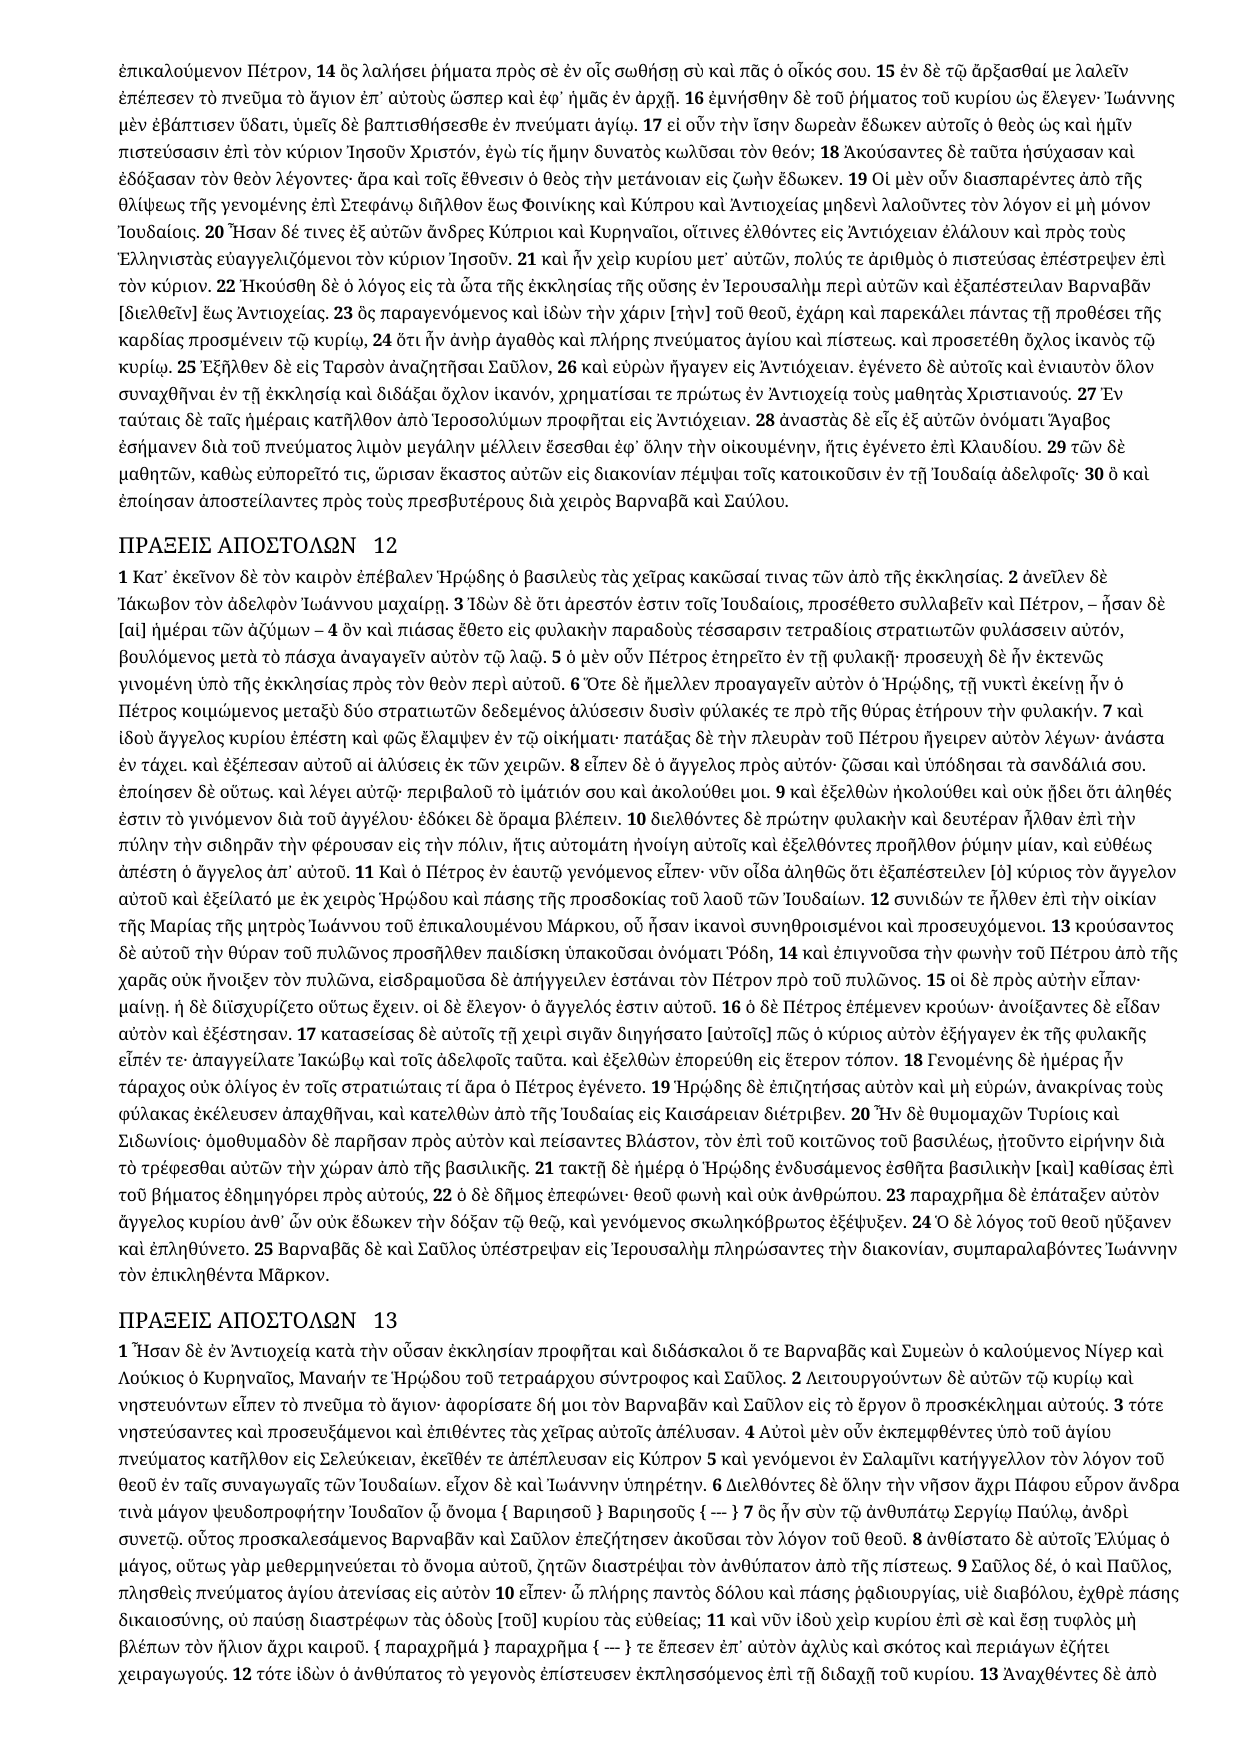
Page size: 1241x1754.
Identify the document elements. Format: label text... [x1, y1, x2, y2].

text 1 Κατ᾽ ἐκεῖνον δὲ τὸν καιρὸν ἐπέβαλεν Ἡρῴδης ὁ βασιλεὺς τὰς χεῖρας κακῶσαί τινας τῶν ἀπὸ τῆς ἐκκλησίας. 2 ἀνεῖλεν δὲ Ἰάκωβον τὸν ἀδελφὸν Ἰωάννου μαχαίρῃ. 3 Ἰδὼν δὲ ὅτι ἀρεστόν ἐστιν τοῖς Ἰουδαίοις, προσέθετο συλλαβεῖν καὶ Πέτρον, – ἦσαν δὲ [αἱ] ἡμέραι τῶν ἀζύμων – 4 ὃν καὶ πιάσας ἔθετο εἰς φυλακὴν παραδοὺς τέσσαρσιν τετραδίοις στρατιωτῶν φυλάσσειν αὐτόν, βουλόμενος μετὰ τὸ πάσχα ἀναγαγεῖν αὐτὸν τῷ λαῷ. 5 ὁ μὲν οὖν Πέτρος ἐτηρεῖτο ἐν τῇ φυλακῇ· προσευχὴ δὲ ἦν ἐκτενῶς γινομένη ὑπὸ τῆς ἐκκλησίας πρὸς τὸν θεὸν περὶ αὐτοῦ. 6 Ὅτε δὲ ἤμελλεν προαγαγεῖν αὐτὸν ὁ Ἡρῴδης, τῇ νυκτὶ ἐκείνῃ ἦν ὁ Πέτρος κοιμώμενος μεταξὺ δύο στρατιωτῶν δεδεμένος ἁλύσεσιν δυσὶν φύλακές τε πρὸ τῆς θύρας ἐτήρουν τὴν φυλακήν. 7 καὶ ἰδοὺ ἄγγελος κυρίου ἐπέστη καὶ φῶς ἔλαμψεν ἐν τῷ οἰκήματι· πατάξας δὲ τὴν πλευρὰν τοῦ Πέτρου ἤγειρεν αὐτὸν λέγων· ἀνάστα ἐν τάχει. καὶ ἐξέπεσαν αὐτοῦ αἱ ἁλύσεις ἐκ τῶν χειρῶν. 8 εἶπεν δὲ ὁ ἄγγελος πρὸς αὐτόν· ζῶσαι καὶ ὑπόδησαι τὰ σανδάλιά σου. ἐποίησεν δὲ οὕτως. καὶ λέγει αὐτῷ· περιβαλοῦ τὸ ἱμάτιόν σου καὶ ἀκολούθει μοι. 9 καὶ ἐξελθὼν ἠκολούθει καὶ οὐκ ᾔδει ὅτι ἀληθές ἐστιν τὸ γινόμενον διὰ τοῦ ἀγγέλου· ἐδόκει δὲ ὅραμα βλέπειν. 10 διελθόντες δὲ πρώτην φυλακὴν καὶ δευτέραν ἦλθαν ἐπὶ τὴν πύλην τὴν σιδηρᾶν τὴν φέρουσαν εἰς τὴν πόλιν, ἥτις αὐτομάτη ἠνοίγη αὐτοῖς καὶ ἐξελθόντες προῆλθον ῥύμην μίαν, καὶ εὐθέως ἀπέστη ὁ ἄγγελος ἀπ᾽ αὐτοῦ. 11 Καὶ ὁ Πέτρος ἐν ἑαυτῷ γενόμενος εἶπεν· νῦν οἶδα ἀληθῶς ὅτι ἐξαπέστειλεν [ὁ] κύριος τὸν ἄγγελον αὐτοῦ καὶ ἐξείλατό με ἐκ χειρὸς Ἡρῴδου καὶ πάσης τῆς προσδοκίας τοῦ λαοῦ τῶν Ἰουδαίων. 12 συνιδών τε ἦλθεν ἐπὶ τὴν οἰκίαν τῆς Μαρίας τῆς μητρὸς Ἰωάννου τοῦ ἐπικαλουμένου Μάρκου, οὗ ἦσαν ἱκανοὶ συνηθροισμένοι καὶ προσευχόμενοι. 13 κρούσαντος δὲ αὐτοῦ τὴν θύραν τοῦ πυλῶνος προσῆλθεν παιδίσκη ὑπακοῦσαι ὀνόματι Ῥόδη, 14 καὶ ἐπιγνοῦσα τὴν φωνὴν τοῦ Πέτρου ἀπὸ τῆς χαρᾶς οὐκ ἤνοιξεν τὸν πυλῶνα, εἰσδραμοῦσα δὲ ἀπήγγειλεν ἑστάναι τὸν Πέτρον πρὸ τοῦ πυλῶνος. 15 οἱ δὲ πρὸς αὐτὴν εἶπαν· μαίνῃ. ἡ δὲ διϊσχυρίζετο οὕτως ἔχειν. οἱ δὲ ἔλεγον· ὁ ἄγγελός ἐστιν αὐτοῦ. 16 ὁ δὲ Πέτρος ἐπέμενεν κρούων· ἀνοίξαντες δὲ εἶδαν αὐτὸν καὶ ἐξέστησαν. 17 κατασείσας δὲ αὐτοῖς τῇ χειρὶ σιγᾶν διηγήσατο [αὐτοῖς] πῶς ὁ κύριος αὐτὸν ἐξήγαγεν ἐκ τῆς φυλακῆς εἶπέν τε· ἀπαγγείλατε Ἰακώβῳ καὶ τοῖς ἀδελφοῖς ταῦτα. καὶ ἐξελθὼν ἐπορεύθη εἰς ἕτερον τόπον. 18 Γενομένης δὲ ἡμέρας ἦν τάραχος οὐκ ὀλίγος ἐν τοῖς στρατιώταις τί ἄρα ὁ Πέτρος ἐγένετο. 19 Ἡρῴδης δὲ ἐπιζητήσας αὐτὸν καὶ μὴ εὑρών, ἀνακρίνας τοὺς φύλακας ἐκέλευσεν ἀπαχθῆναι, καὶ κατελθὼν ἀπὸ τῆς Ἰουδαίας εἰς Καισάρειαν διέτριβεν. 20 Ἦν δὲ θυμομαχῶν Τυρίοις καὶ Σιδωνίοις· ὁμοθυμαδὸν δὲ παρῆσαν πρὸς αὐτὸν καὶ πείσαντες Βλάστον, τὸν ἐπὶ τοῦ κοιτῶνος τοῦ βασιλέως, ᾐτοῦντο εἰρήνην διὰ τὸ τρέφεσθαι αὐτῶν τὴν χώραν ἀπὸ τῆς βασιλικῆς. 21 τακτῇ δὲ ἡμέρᾳ ὁ Ἡρῴδης ἐνδυσάμενος ἐσθῆτα βασιλικὴν [καὶ] καθίσας ἐπὶ τοῦ βήματος ἐδημηγόρει πρὸς αὐτούς, 22 ὁ δὲ δῆμος ἐπεφώνει· θεοῦ φωνὴ καὶ οὐκ ἀνθρώπου. 23 παραχρῆμα δὲ ἐπάταξεν αὐτὸν ἄγγελος κυρίου ἀνθ᾽ ὧν οὐκ ἔδωκεν τὴν δόξαν τῷ θεῷ, καὶ γενόμενος σκωληκόβρωτος ἐξέψυξεν. 24 Ὁ δὲ λόγος τοῦ θεοῦ ηὔξανεν καὶ ἐπληθύνετο. 25 Βαρναβᾶς δὲ καὶ Σαῦλος ὑπέστρεψαν εἰς Ἰερουσαλὴμ πληρώσαντες τὴν διακονίαν, συμπαραλαβόντες Ἰωάννην τὸν ἐπικληθέντα Μᾶρκον. [118, 565, 1181, 1287]
text 1 Ἦσαν δὲ ἐν Ἀντιοχείᾳ κατὰ τὴν οὖσαν ἐκκλησίαν προφῆται καὶ διδάσκαλοι ὅ τε Βαρναβᾶς καὶ Συμεὼν ὁ καλούμενος Νίγερ καὶ Λούκιος ὁ Κυρηναῖος, Μαναήν τε Ἡρῴδου τοῦ τετραάρχου σύντροφος καὶ Σαῦλος. 2 Λειτουργούντων δὲ αὐτῶν τῷ κυρίῳ καὶ νηστευόντων εἶπεν τὸ πνεῦμα τὸ ἅγιον· ἀφορίσατε δή μοι τὸν Βαρναβᾶν καὶ Σαῦλον εἰς τὸ ἔργον ὃ προσκέκλημαι αὐτούς. 3 τότε νηστεύσαντες καὶ προσευξάμενοι καὶ ἐπιθέντες τὰς χεῖρας αὐτοῖς ἀπέλυσαν. 4 Αὐτοὶ μὲν οὖν ἐκπεμφθέντες ὑπὸ τοῦ ἁγίου πνεύματος κατῆλθον εἰς Σελεύκειαν, ἐκεῖθέν τε ἀπέπλευσαν εἰς Κύπρον 5 καὶ γενόμενοι ἐν Σαλαμῖνι κατήγγελλον τὸν λόγον τοῦ θεοῦ ἐν ταῖς συναγωγαῖς τῶν Ἰουδαίων. εἶχον δὲ καὶ Ἰωάννην ὑπηρέτην. 6 Διελθόντες δὲ ὅλην τὴν νῆσον ἄχρι Πάφου εὗρον ἄνδρα τινὰ μάγον ψευδοπροφήτην Ἰουδαῖον ᾧ ὄνομα { Βαριησοῦ } Βαριησοῦς { --- } 7 ὃς ἦν σὺν τῷ ἀνθυπάτῳ Σεργίῳ Παύλῳ, ἀνδρὶ συνετῷ. οὗτος προσκαλεσάμενος Βαρναβᾶν καὶ Σαῦλον ἐπεζήτησεν ἀκοῦσαι τὸν λόγον τοῦ θεοῦ. 8 ἀνθίστατο δὲ αὐτοῖς Ἐλύμας ὁ μάγος, οὕτως γὰρ μεθερμηνεύεται τὸ ὄνομα αὐτοῦ, ζητῶν διαστρέψαι τὸν ἀνθύπατον ἀπὸ τῆς πίστεως. 9 Σαῦλος δέ, ὁ καὶ Παῦλος, πλησθεὶς πνεύματος ἁγίου ἀτενίσας εἰς αὐτὸν 10 εἶπεν· ὦ πλήρης παντὸς δόλου καὶ πάσης ῥᾳδιουργίας, υἱὲ διαβόλου, ἐχθρὲ πάσης δικαιοσύνης, οὐ παύσῃ διαστρέφων τὰς ὁδοὺς [τοῦ] κυρίου τὰς εὐθείας; 11 καὶ νῦν ἰδοὺ χεὶρ κυρίου ἐπὶ σὲ καὶ ἔσῃ τυφλὸς μὴ βλέπων τὸν ἥλιον ἄχρι καιροῦ. { παραχρῆμά } παραχρῆμα { --- } τε ἔπεσεν ἐπ᾽ αὐτὸν ἀχλὺς καὶ σκότος καὶ περιάγων ἐζήτει χειραγωγούς. 12 τότε ἰδὼν ὁ ἀνθύπατος τὸ γεγονὸς ἐπίστευσεν ἐκπλησσόμενος ἐπὶ τῇ διδαχῇ τοῦ κυρίου. 13 Ἀναχθέντες δὲ ἀπὸ [118, 1339, 1181, 1685]
text ἐπικαλούμενον Πέτρον, 14 ὃς λαλήσει ῥήματα πρὸς σὲ ἐν οἷς σωθήσῃ σὺ καὶ πᾶς ὁ οἶκός σου. 15 ἐν δὲ τῷ ἄρξασθαί με λαλεῖν ἐπέπεσεν τὸ πνεῦμα τὸ ἅγιον ἐπ᾽ αὐτοὺς ὥσπερ καὶ ἐφ᾽ ἡμᾶς ἐν ἀρχῇ. 16 ἐμνήσθην δὲ τοῦ ῥήματος τοῦ κυρίου ὡς ἔλεγεν· Ἰωάννης μὲν ἐβάπτισεν ὕδατι, ὑμεῖς δὲ βαπτισθήσεσθε ἐν πνεύματι ἁγίῳ. 17 εἰ οὖν τὴν ἴσην δωρεὰν ἔδωκεν αὐτοῖς ὁ θεὸς ὡς καὶ ἡμῖν πιστεύσασιν ἐπὶ τὸν κύριον Ἰησοῦν Χριστόν, ἐγὼ τίς ἤμην δυνατὸς κωλῦσαι τὸν θεόν; 18 Ἀκούσαντες δὲ ταῦτα ἡσύχασαν καὶ ἐδόξασαν τὸν θεὸν λέγοντες· ἄρα καὶ τοῖς ἔθνεσιν ὁ θεὸς τὴν μετάνοιαν εἰς ζωὴν ἔδωκεν. 19 Οἱ μὲν οὖν διασπαρέντες ἀπὸ τῆς θλίψεως τῆς γενομένης ἐπὶ Στεφάνῳ διῆλθον ἕως Φοινίκης καὶ Κύπρου καὶ Ἀντιοχείας μηδενὶ λαλοῦντες τὸν λόγον εἰ μὴ μόνον Ἰουδαίοις. 20 Ἦσαν δέ τινες ἐξ αὐτῶν ἄνδρες Κύπριοι καὶ Κυρηναῖοι, οἵτινες ἐλθόντες εἰς Ἀντιόχειαν ἐλάλουν καὶ πρὸς τοὺς Ἑλληνιστὰς εὐαγγελιζόμενοι τὸν κύριον Ἰησοῦν. 21 καὶ ἦν χεὶρ κυρίου μετ᾽ αὐτῶν, πολύς τε ἀριθμὸς ὁ πιστεύσας ἐπέστρεψεν ἐπὶ τὸν κύριον. 22 Ἠκούσθη δὲ ὁ λόγος εἰς τὰ ὦτα τῆς ἐκκλησίας τῆς οὔσης ἐν Ἰερουσαλὴμ περὶ αὐτῶν καὶ ἐξαπέστειλαν Βαρναβᾶν [διελθεῖν] ἕως Ἀντιοχείας. 23 ὃς παραγενόμενος καὶ ἰδὼν τὴν χάριν [τὴν] τοῦ θεοῦ, ἐχάρη καὶ παρεκάλει πάντας τῇ προθέσει τῆς καρδίας προσμένειν τῷ κυρίῳ, 24 ὅτι ἦν ἀνὴρ ἀγαθὸς καὶ πλήρης πνεύματος ἁγίου καὶ πίστεως. καὶ προσετέθη ὄχλος ἱκανὸς τῷ κυρίῳ. 25 Ἐξῆλθεν δὲ εἰς Ταρσὸν ἀναζητῆσαι Σαῦλον, 26 καὶ εὑρὼν ἤγαγεν εἰς Ἀντιόχειαν. ἐγένετο δὲ αὐτοῖς καὶ ἐνιαυτὸν ὅλον συναχθῆναι ἐν τῇ ἐκκλησίᾳ καὶ διδάξαι ὄχλον ἱκανόν, χρηματίσαι τε πρώτως ἐν Ἀντιοχείᾳ τοὺς μαθητὰς Χριστιανούς. 27 Ἐν ταύταις δὲ ταῖς ἡμέραις κατῆλθον ἀπὸ Ἱεροσολύμων προφῆται εἰς Ἀντιόχειαν. 28 ἀναστὰς δὲ εἷς ἐξ αὐτῶν ὀνόματι Ἅγαβος ἐσήμανεν διὰ τοῦ πνεύματος λιμὸν μεγάλην μέλλειν ἔσεσθαι ἐφ᾽ ὅλην τὴν οἰκουμένην, ἥτις ἐγένετο ἐπὶ Κλαυδίου. 29 τῶν δὲ μαθητῶν, καθὼς εὐπορεῖτό τις, ὥρισαν ἕκαστος αὐτῶν εἰς διακονίαν πέμψαι τοῖς κατοικοῦσιν ἐν τῇ Ἰουδαίᾳ ἀδελφοῖς· 30 ὃ καὶ ἐποίησαν ἀποστείλαντες πρὸς τοὺς πρεσβυτέρους διὰ χειρὸς Βαρναβᾶ καὶ Σαύλου. [118, 59, 1181, 512]
text ΠΡΑΞΕΙΣ ΑΠΟΣΤΟΛΩΝ 13 [118, 1305, 1181, 1335]
text ΠΡΑΞΕΙΣ ΑΠΟΣΤΟΛΩΝ 12 [118, 531, 1181, 560]
